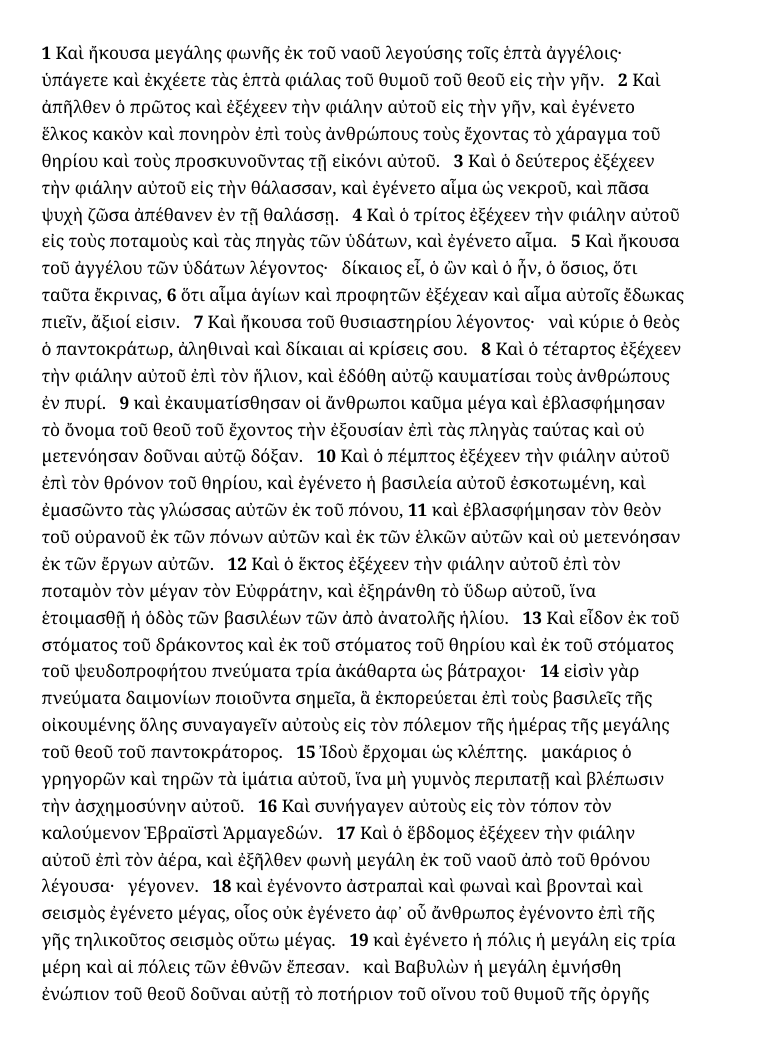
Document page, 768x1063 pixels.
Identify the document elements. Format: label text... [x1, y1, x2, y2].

text 1 Καὶ ἤκουσα μεγάλης φωνῆς ἐκ τοῦ ναοῦ λεγούσης τοῖς ἑπτὰ ἀγγέλοις· ὑπάγετε καὶ ἐκχέετε τὰς ἑπτὰ φιάλας τοῦ θυμοῦ τοῦ θεοῦ εἰς τὴν γῆν. 2 Καὶ ἀπῆλθεν ὁ πρῶτος καὶ ἐξέχεεν τὴν φιάλην αὐτοῦ εἰς τὴν γῆν, καὶ ἐγένετο ἕλκος κακὸν καὶ πονηρὸν ἐπὶ τοὺς ἀνθρώπους τοὺς ἔχοντας τὸ χάραγμα τοῦ θηρίου καὶ τοὺς προσκυνοῦντας τῇ εἰκόνι αὐτοῦ. 3 Καὶ ὁ δεύτερος ἐξέχεεν τὴν φιάλην αὐτοῦ εἰς τὴν θάλασσαν, καὶ ἐγένετο αἷμα ὡς νεκροῦ, καὶ πᾶσα ψυχὴ ζῶσα ἀπέθανεν ἐν τῇ θαλάσσῃ. 4 Καὶ ὁ τρίτος ἐξέχεεν τὴν φιάλην αὐτοῦ εἰς τοὺς ποταμοὺς καὶ τὰς πηγὰς τῶν ὑδάτων, καὶ ἐγένετο αἷμα. 5 Καὶ ἤκουσα τοῦ ἀγγέλου τῶν ὑδάτων λέγοντος· δίκαιος εἶ, ὁ ὢν καὶ ὁ ἦν, ὁ ὅσιος, ὅτι ταῦτα ἔκρινας, 6 ὅτι αἷμα ἁγίων καὶ προφητῶν ἐξέχεαν καὶ αἷμα αὐτοῖς ἔδωκας πιεῖν, ἄξιοί εἰσιν. 7 Καὶ ἤκουσα τοῦ θυσιαστηρίου λέγοντος· ναὶ κύριε ὁ θεὸς ὁ παντοκράτωρ, ἀληθιναὶ καὶ δίκαιαι αἱ κρίσεις σου. 8 Καὶ ὁ τέταρτος ἐξέχεεν τὴν φιάλην αὐτοῦ ἐπὶ τὸν ἥλιον, καὶ ἐδόθη αὐτῷ καυματίσαι τοὺς ἀνθρώπους ἐν πυρί. 9 καὶ ἐκαυματίσθησαν οἱ ἄνθρωποι καῦμα μέγα καὶ ἐβλασφήμησαν τὸ ὄνομα τοῦ θεοῦ τοῦ ἔχοντος τὴν ἐξουσίαν ἐπὶ τὰς πληγὰς ταύτας καὶ οὐ μετενόησαν δοῦναι αὐτῷ δόξαν. 10 Καὶ ὁ πέμπτος ἐξέχεεν τὴν φιάλην αὐτοῦ ἐπὶ τὸν θρόνον τοῦ θηρίου, καὶ ἐγένετο ἡ βασιλεία αὐτοῦ ἐσκοτωμένη, καὶ ἐμασῶντο τὰς γλώσσας αὐτῶν ἐκ τοῦ πόνου, 11 καὶ ἐβλασφήμησαν τὸν θεὸν τοῦ οὐρανοῦ ἐκ τῶν πόνων αὐτῶν καὶ ἐκ τῶν ἑλκῶν αὐτῶν καὶ οὐ μετενόησαν ἐκ τῶν ἔργων αὐτῶν. 12 Καὶ ὁ ἕκτος ἐξέχεεν τὴν φιάλην αὐτοῦ ἐπὶ τὸν ποταμὸν τὸν μέγαν τὸν Εὐφράτην, καὶ ἐξηράνθη τὸ ὕδωρ αὐτοῦ, ἵνα ἑτοιμασθῇ ἡ ὁδὸς τῶν βασιλέων τῶν ἀπὸ ἀνατολῆς ἡλίου. 13 Καὶ εἶδον ἐκ τοῦ στόματος τοῦ δράκοντος καὶ ἐκ τοῦ στόματος τοῦ θηρίου καὶ ἐκ τοῦ στόματος τοῦ ψευδοπροφήτου πνεύματα τρία ἀκάθαρτα ὡς βάτραχοι· 14 εἰσὶν γὰρ πνεύματα δαιμονίων ποιοῦντα σημεῖα, ἃ ἐκπορεύεται ἐπὶ τοὺς βασιλεῖς τῆς οἰκουμένης ὅλης συναγαγεῖν αὐτοὺς εἰς τὸν πόλεμον τῆς ἡμέρας τῆς μεγάλης τοῦ θεοῦ τοῦ παντοκράτορος. 15 Ἰδοὺ ἔρχομαι ὡς κλέπτης. μακάριος ὁ γρηγορῶν καὶ τηρῶν τὰ ἱμάτια αὐτοῦ, ἵνα μὴ γυμνὸς περιπατῇ καὶ βλέπωσιν τὴν ἀσχημοσύνην αὐτοῦ. 16 Καὶ συνήγαγεν αὐτοὺς εἰς τὸν τόπον τὸν καλούμενον Ἑβραϊστὶ Ἁρμαγεδών. 17 Καὶ ὁ ἕβδομος ἐξέχεεν τὴν φιάλην αὐτοῦ ἐπὶ τὸν ἀέρα, καὶ ἐξῆλθεν φωνὴ μεγάλη ἐκ τοῦ ναοῦ ἀπὸ τοῦ θρόνου λέγουσα· γέγονεν. 18 καὶ ἐγένοντο ἀστραπαὶ καὶ φωναὶ καὶ βρονταὶ καὶ σεισμὸς ἐγένετο μέγας, οἷος οὐκ ἐγένετο ἀφ᾽ οὗ ἄνθρωπος ἐγένοντο ἐπὶ τῆς γῆς τηλικοῦτος σεισμὸς οὕτω μέγας. 19 καὶ ἐγένετο ἡ πόλις ἡ μεγάλη εἰς τρία μέρη καὶ αἱ πόλεις τῶν ἐθνῶν ἔπεσαν. καὶ Βαβυλὼν ἡ μεγάλη ἐμνήσθη ἐνώπιον τοῦ θεοῦ δοῦναι αὐτῇ τὸ ποτήριον τοῦ οἴνου τοῦ θυμοῦ τῆς ὀργῆς [41, 41, 685, 1005]
